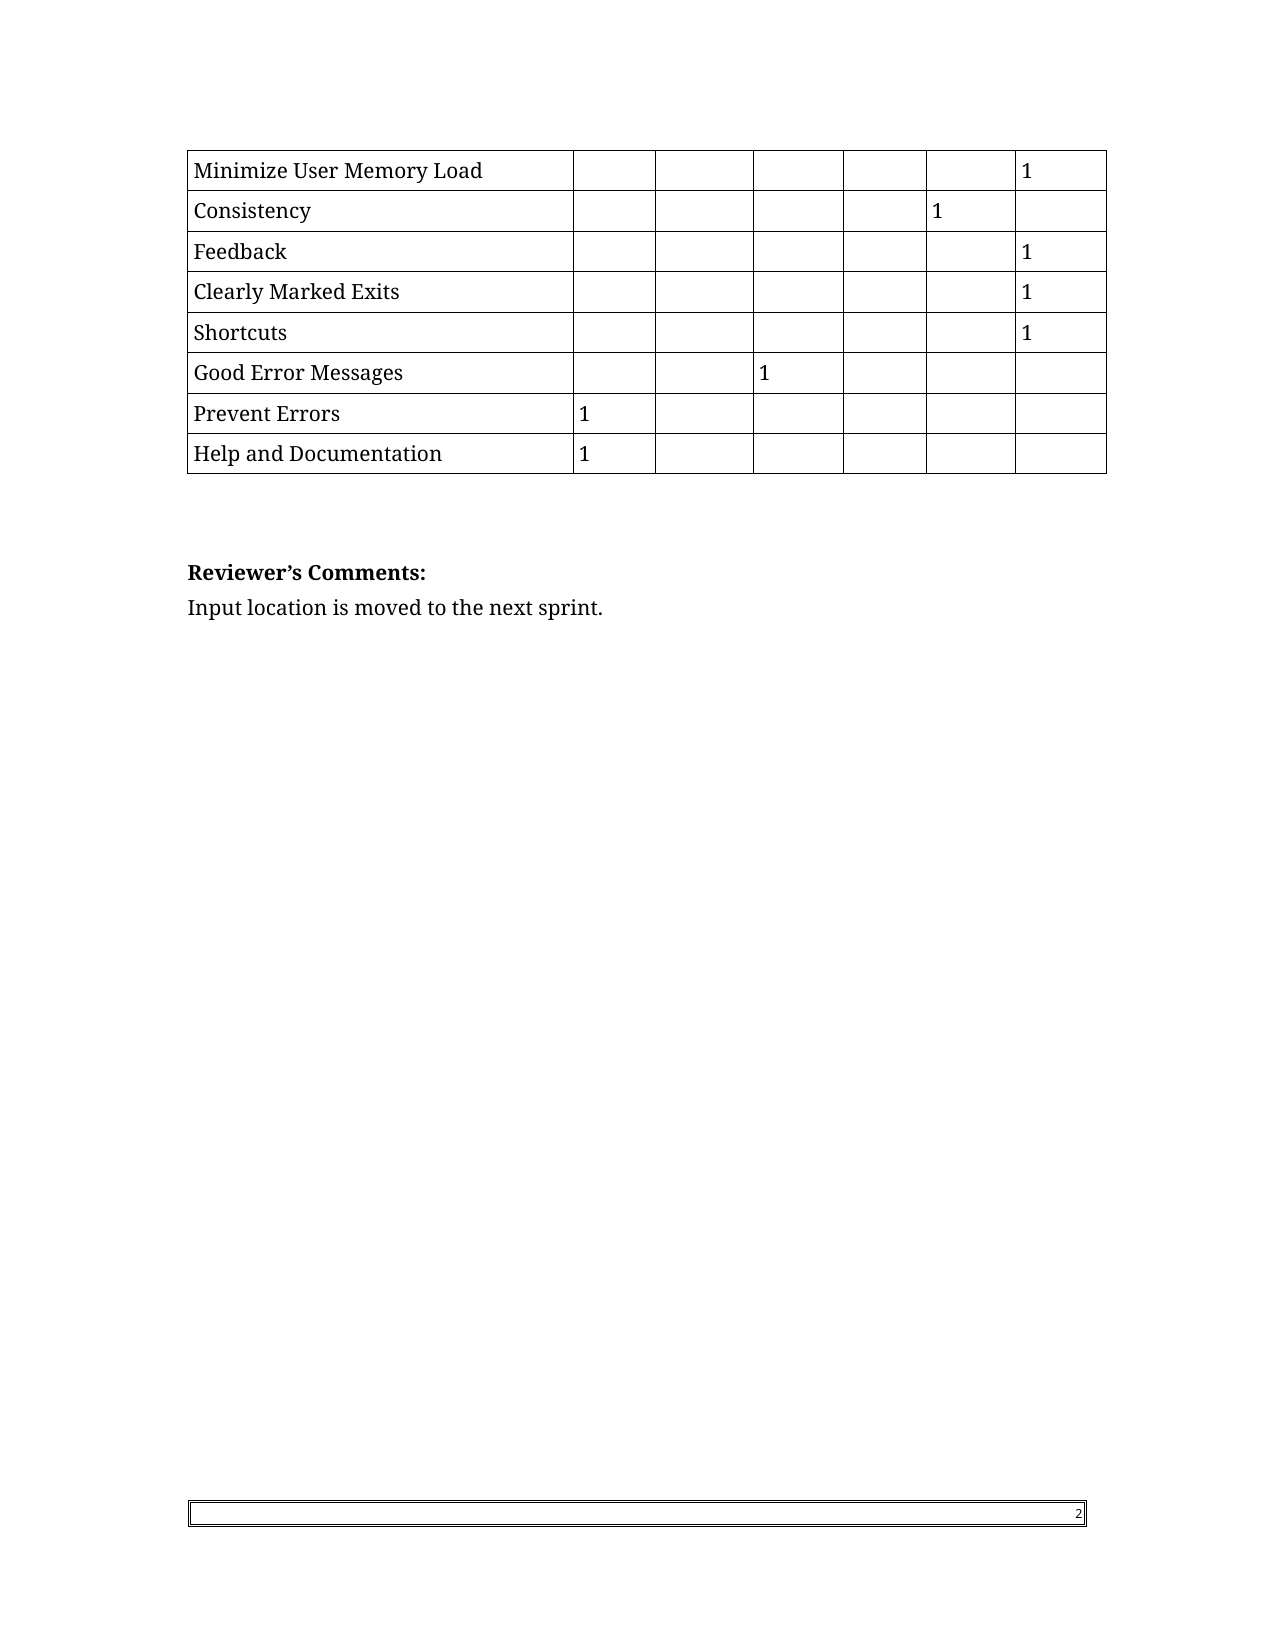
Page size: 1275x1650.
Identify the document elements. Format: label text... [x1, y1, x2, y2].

table_cell Good Error Messages [188, 353, 573, 392]
table_cell [844, 434, 926, 473]
table_cell [844, 151, 926, 190]
table_cell [656, 394, 753, 433]
table_cell [656, 191, 753, 231]
table_cell [754, 151, 843, 190]
table_cell 1 [574, 394, 655, 433]
table_cell Shortcuts [188, 313, 573, 352]
table_cell [1016, 353, 1106, 392]
table_cell [574, 313, 655, 352]
table_cell [656, 151, 753, 190]
table_cell 1 [574, 434, 655, 473]
table_cell [927, 434, 1015, 473]
table_cell [927, 272, 1015, 312]
table_cell [1016, 434, 1106, 473]
table_cell [656, 313, 753, 352]
table_cell [656, 272, 753, 312]
table_cell 1 [1016, 232, 1106, 271]
table_cell [927, 313, 1015, 352]
text Input location is moved to the next sprint. [187, 593, 1087, 622]
table_cell [1016, 394, 1106, 433]
table_cell [927, 232, 1015, 271]
table_cell Minimize User Memory Load [188, 151, 573, 190]
table_cell [844, 191, 926, 231]
table_cell Consistency [188, 191, 573, 231]
table_cell [844, 313, 926, 352]
table_cell [656, 232, 753, 271]
table_cell [754, 394, 843, 433]
table_cell [1016, 191, 1106, 231]
table_cell [927, 353, 1015, 392]
table_cell [574, 151, 655, 190]
table_cell Clearly Marked Exits [188, 272, 573, 312]
table_cell [754, 191, 843, 231]
table_cell [754, 272, 843, 312]
subtitle Reviewer’s Comments: [187, 558, 1087, 587]
table_cell [844, 232, 926, 271]
table_cell 1 [754, 353, 843, 392]
table_cell 1 [1016, 313, 1106, 352]
table_cell [656, 434, 753, 473]
table_cell [754, 434, 843, 473]
table_cell 1 [1016, 151, 1106, 190]
table_cell [844, 353, 926, 392]
table_cell Prevent Errors [188, 394, 573, 433]
table_cell [754, 313, 843, 352]
table_cell [656, 353, 753, 392]
table_cell [574, 353, 655, 392]
table_cell [844, 394, 926, 433]
table_cell [574, 191, 655, 231]
table_cell [844, 272, 926, 312]
table_cell [574, 232, 655, 271]
table_cell Feedback [188, 232, 573, 271]
table_cell Help and Documentation [188, 434, 573, 473]
table_cell [574, 272, 655, 312]
table_cell [927, 151, 1015, 190]
table_cell [927, 394, 1015, 433]
table_cell 1 [927, 191, 1015, 231]
table_cell [754, 232, 843, 271]
table_cell 1 [1016, 272, 1106, 312]
